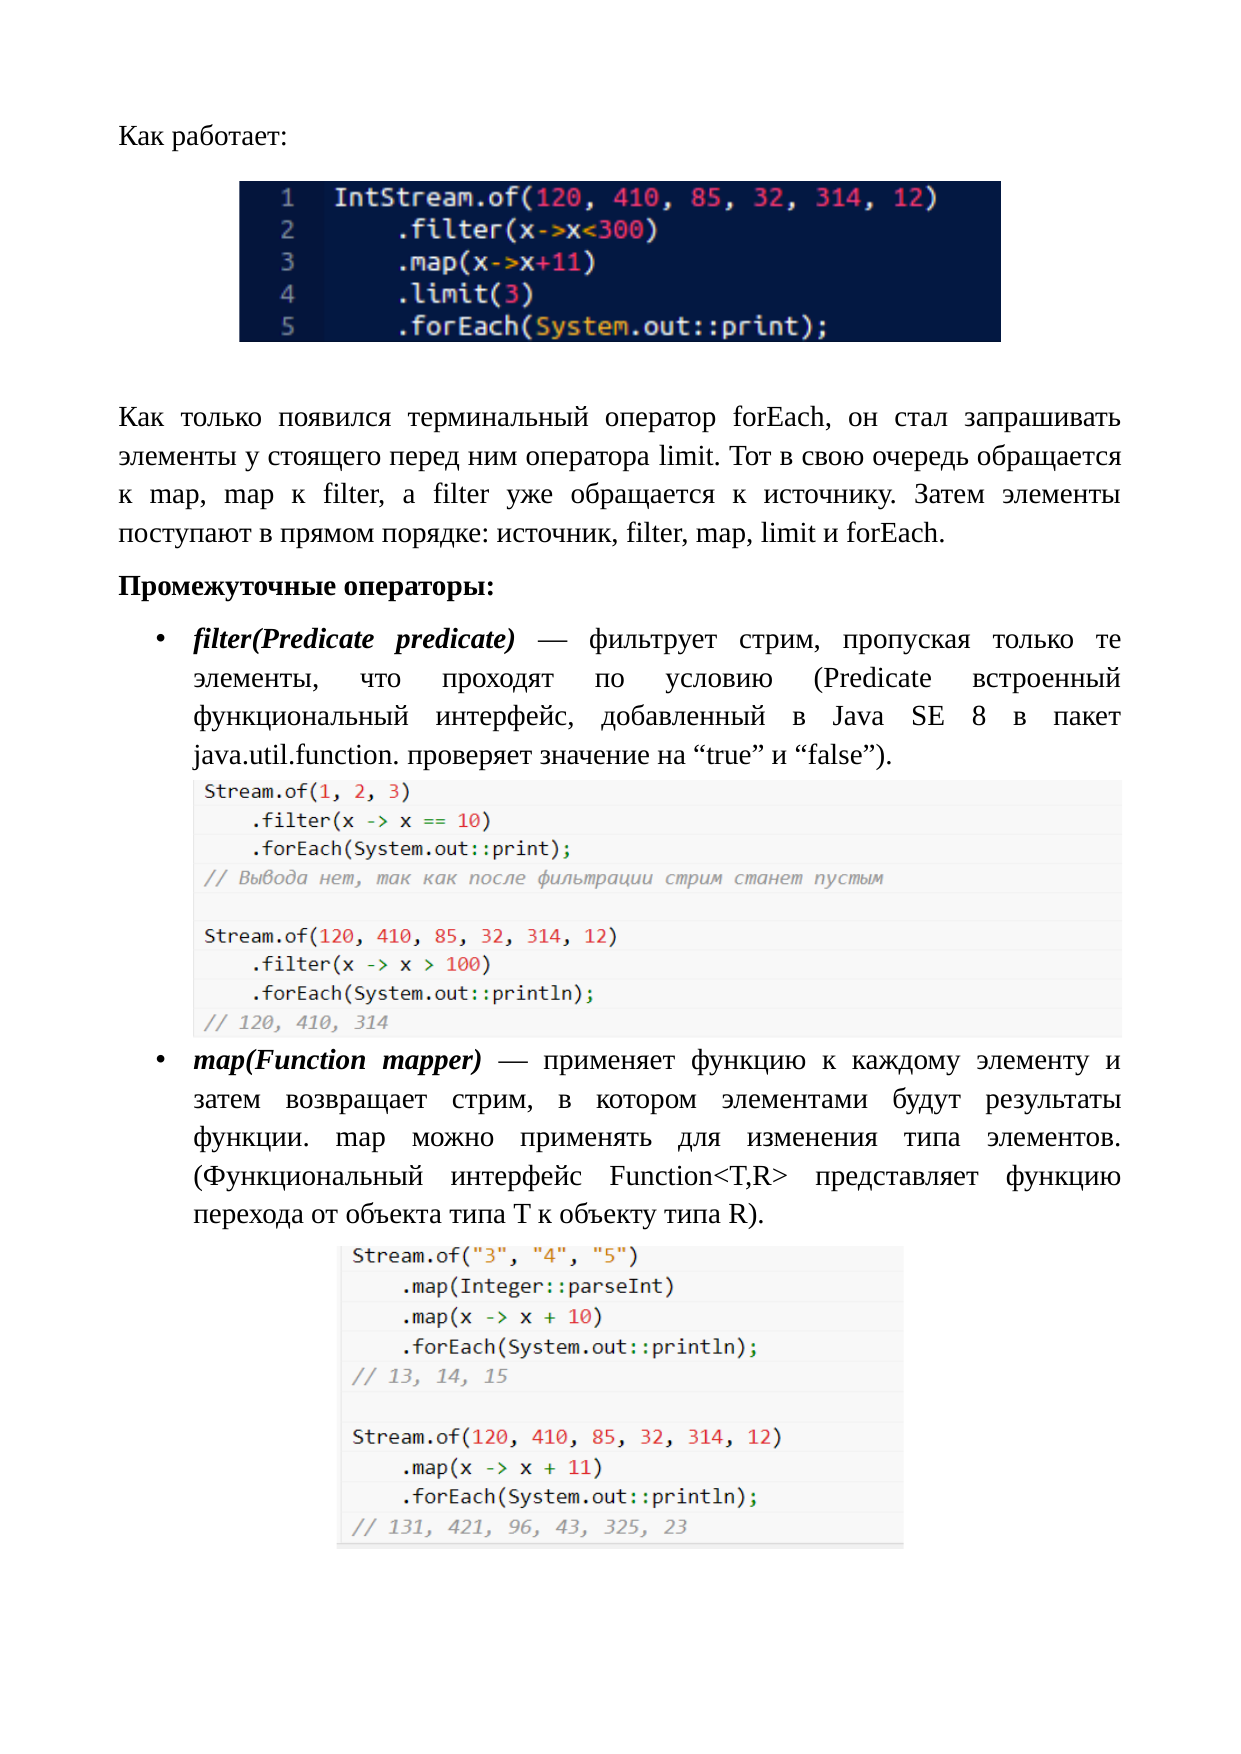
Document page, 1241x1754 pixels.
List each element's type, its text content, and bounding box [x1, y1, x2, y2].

picture [239, 181, 305, 258]
list map(Function mapper) — применяет функцию к каждому элементу и затем возвращает стрим, в котором элементами будут результаты функции. map можно применять для изменения типа элементов. (Функциональный интерфейс Function<T,R> представляет функцию перехода от объекта типа T к объекту типа R). [156, 1038, 1122, 1230]
text Промежуточные операторы: [118, 568, 1122, 602]
text Как работает: [118, 118, 1122, 152]
list filter(Predicate predicate) — фильтрует стрим, пропуская только те элементы, что проходят по условию (Predicate встроенный функциональный интерфейс, добавленный в Java SE 8 в пакет java.util.function. проверяет значение на “true” и “false”). [156, 621, 1122, 771]
picture [193, 780, 1123, 1038]
text Как только появился терминальный оператор forEach, он стал запрашивать элементы у стоящего перед ним оператора limit. Тот в свою очередь обращается к map, map к filter, а filter уже обращается к источнику. Затем элементы поступают в прямом порядке: источник, filter, map, limit и forEach. [118, 399, 1122, 548]
picture [336, 1246, 904, 1549]
